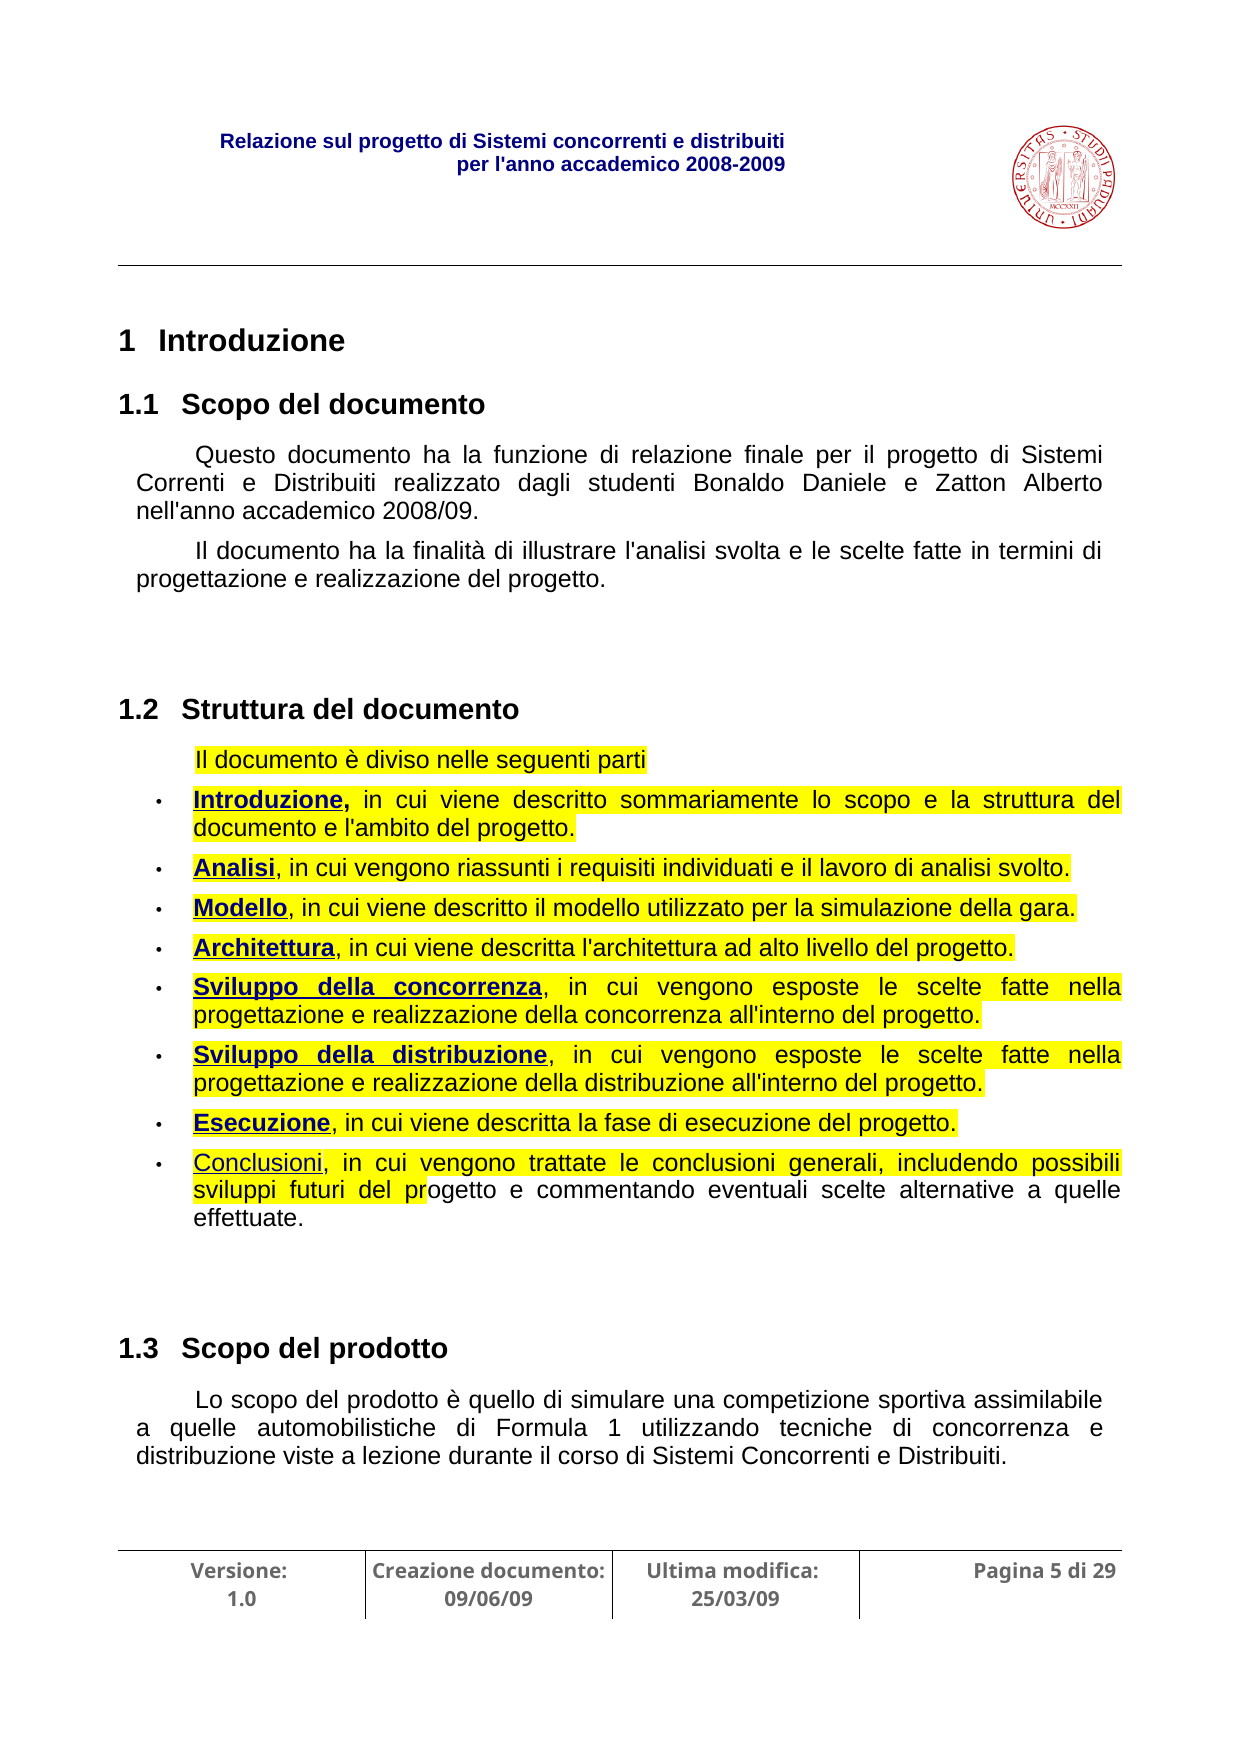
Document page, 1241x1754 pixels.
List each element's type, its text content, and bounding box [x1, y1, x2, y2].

text Questo documento ha la funzione di relazione finale per il progetto di Sistemi Correnti e Distribuiti realizzato dagli studenti Bonaldo Daniele e Zatton Alberto nell'anno accademico 2008/09. [136, 441, 1104, 525]
picture [1010, 123, 1117, 231]
list Sviluppo della distribuzione, in cui vengono esposte le scelte fatte nella progettazione e realizzazione della distribuzione all'interno del progetto. [156, 1041, 1122, 1097]
list Introduzione, in cui viene descritto sommariamente lo scopo e la struttura del documento e l'ambito del progetto. [156, 786, 1122, 842]
subtitle Introduzione [118, 323, 1122, 358]
list Analisi, in cui vengono riassunti i requisiti individuati e il lavoro di analisi svolto. [156, 854, 1122, 882]
text Il documento è diviso nelle seguenti parti [136, 746, 1104, 774]
list Esecuzione, in cui viene descritta la fase di esecuzione del progetto. [156, 1109, 1122, 1137]
list Modello, in cui viene descritto il modello utilizzato per la simulazione della gara. [156, 894, 1122, 922]
subtitle Struttura del documento [118, 693, 1122, 726]
text Il documento ha la finalità di illustrare l'analisi svolta e le scelte fatte in termini di progettazione e realizzazione del progetto. [136, 537, 1104, 593]
list Architettura, in cui viene descritta l'architettura ad alto livello del progetto. [156, 933, 1122, 961]
subtitle Scopo del documento [118, 388, 1122, 421]
subtitle Scopo del prodotto [118, 1332, 1122, 1365]
list Conclusioni, in cui vengono trattate le conclusioni generali, includendo possibili sviluppi futuri del progetto e commentando eventuali scelte alternative a quelle effettuate. [156, 1148, 1122, 1232]
text Lo scopo del prodotto è quello di simulare una competizione sportiva assimilabile a quelle automobilistiche di Formula 1 utilizzando tecniche di concorrenza e distribuzione viste a lezione durante il corso di Sistemi Concorrenti e Distribuiti. [136, 1386, 1104, 1469]
list Sviluppo della concorrenza, in cui vengono esposte le scelte fatte nella progettazione e realizzazione della concorrenza all'interno del progetto. [156, 973, 1122, 1029]
